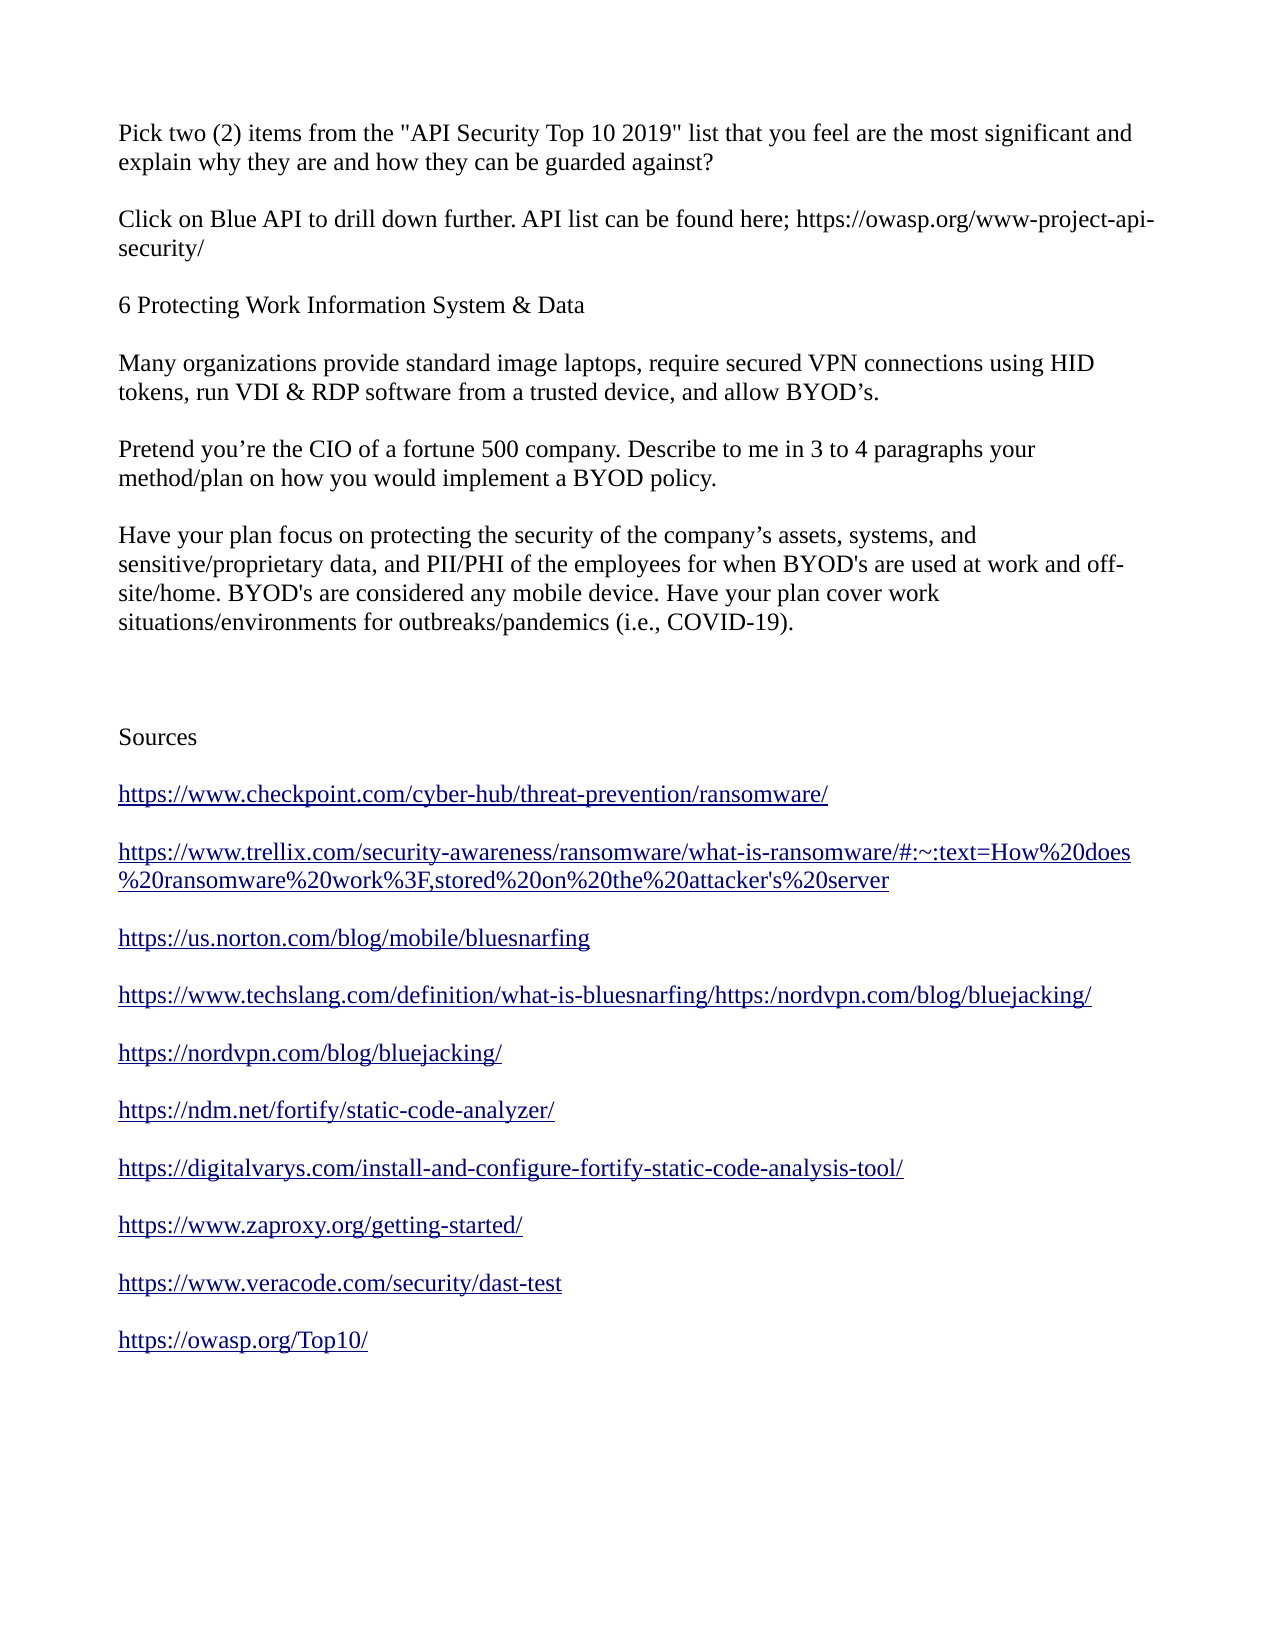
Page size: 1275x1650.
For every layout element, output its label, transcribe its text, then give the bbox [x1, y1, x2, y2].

text 6 Protecting Work Information System & Data [118, 291, 1157, 319]
text Sources [118, 722, 1157, 751]
text https://www.trellix.com/security-awareness/ransomware/what-is-ransomware/#:~:text=How%20does%20ransomware%20work%3F,stored%20on%20the%20attacker's%20server [118, 837, 1157, 894]
text https://nordvpn.com/blog/bluejacking/ [118, 1038, 1157, 1067]
text https://owasp.org/Top10/ [118, 1326, 1157, 1354]
text https://www.checkpoint.com/cyber-hub/threat-prevention/ransomware/ [118, 779, 1157, 808]
text https://us.norton.com/blog/mobile/bluesnarfing [118, 923, 1157, 952]
text https://www.veracode.com/security/dast-test [118, 1268, 1157, 1297]
text https://ndm.net/fortify/static-code-analyzer/ [118, 1096, 1157, 1124]
text Pick two (2) items from the "API Security Top 10 2019" list that you feel are the most significant and explain why they are and how they can be guarded against? [118, 118, 1157, 176]
text Many organizations provide standard image laptops, require secured VPN connections using HID tokens, run VDI & RDP software from a trusted device, and allow BYOD’s. [118, 348, 1157, 406]
text https://digitalvarys.com/install-and-configure-fortify-static-code-analysis-tool/ [118, 1153, 1157, 1182]
text Click on Blue API to drill down further. API list can be found here; https://owasp.org/www-project-api-security/ [118, 204, 1157, 262]
text https://www.techslang.com/definition/what-is-bluesnarfing/https:/nordvpn.com/blog/bluejacking/ [118, 981, 1157, 1009]
text https://www.zaproxy.org/getting-started/ [118, 1211, 1157, 1239]
text Pretend you’re the CIO of a fortune 500 company. Describe to me in 3 to 4 paragraphs your method/plan on how you would implement a BYOD policy. [118, 434, 1157, 492]
text Have your plan focus on protecting the security of the company’s assets, systems, and sensitive/proprietary data, and PII/PHI of the employees for when BYOD's are used at work and off-site/home. BYOD's are considered any mobile device. Have your plan cover work situations/environments for outbreaks/pandemics (i.e., COVID-19). [118, 521, 1157, 636]
